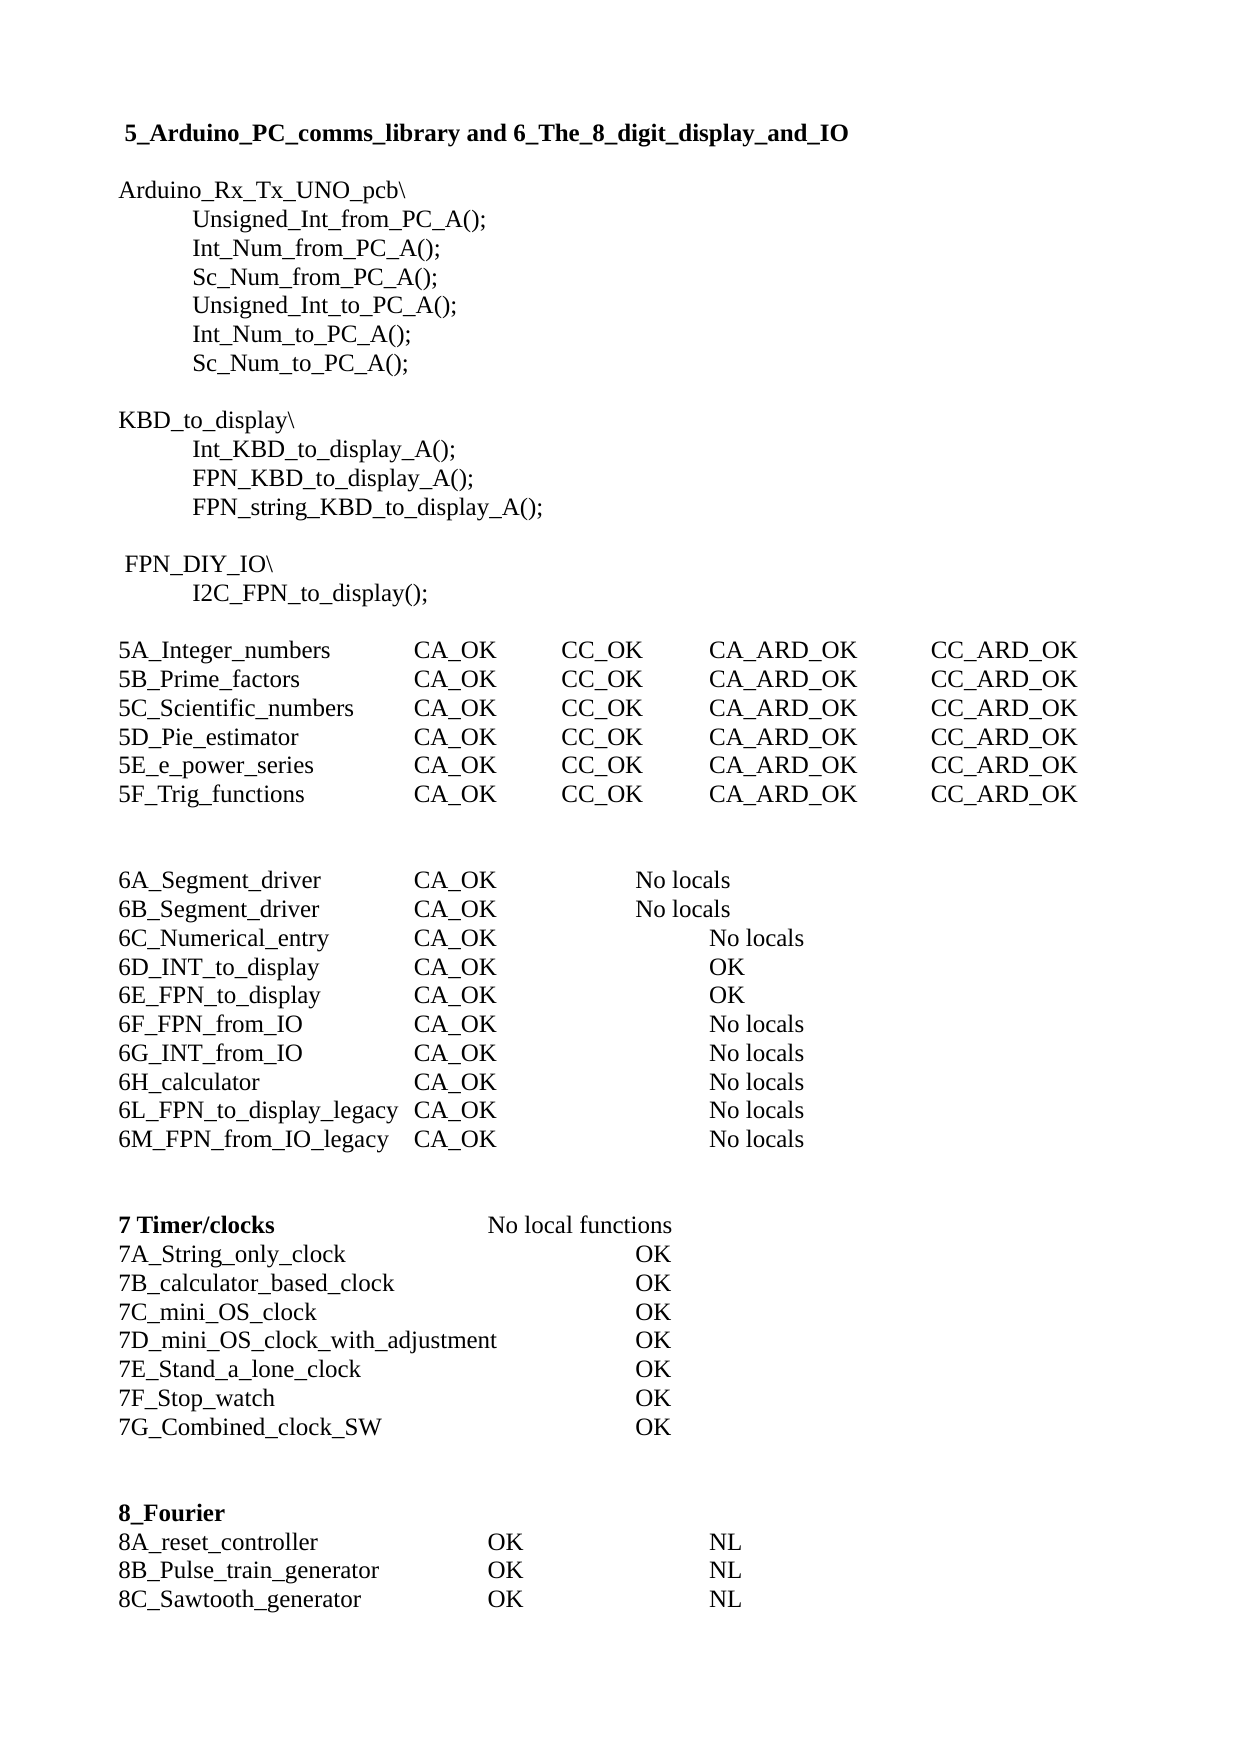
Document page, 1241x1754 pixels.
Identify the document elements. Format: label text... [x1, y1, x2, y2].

text 6F_FPN_from_IO CA_OK No locals [118, 1009, 1122, 1038]
text Unsigned_Int_from_PC_A(); [118, 204, 1122, 233]
text 7E_Stand_a_lone_clock OK [118, 1354, 1122, 1383]
text Sc_Num_to_PC_A(); [118, 348, 1122, 377]
text 5E_e_power_series CA_OK CC_OK CA_ARD_OK CC_ARD_OK [118, 751, 1122, 779]
text FPN_DIY_IO\ [118, 549, 1122, 578]
text KBD_to_display\ [118, 406, 1122, 434]
text 7F_Stop_watch OK [118, 1383, 1122, 1412]
text Int_KBD_to_display_A(); [118, 434, 1122, 463]
text Sc_Num_from_PC_A(); [118, 262, 1122, 291]
text Arduino_Rx_Tx_UNO_pcb\ [118, 176, 1122, 204]
text I2C_FPN_to_display(); [118, 578, 1122, 607]
text 5C_Scientific_numbers CA_OK CC_OK CA_ARD_OK CC_ARD_OK [118, 693, 1122, 722]
text 5A_Integer_numbers CA_OK CC_OK CA_ARD_OK CC_ARD_OK [118, 636, 1122, 664]
text Int_Num_from_PC_A(); [118, 233, 1122, 262]
text 6G_INT_from_IO CA_OK No locals [118, 1038, 1122, 1067]
text 6L_FPN_to_display_legacy CA_OK No locals [118, 1096, 1122, 1124]
text 8C_Sawtooth_generator OK NL [118, 1584, 1122, 1613]
text 8B_Pulse_train_generator OK NL [118, 1556, 1122, 1584]
text 7B_calculator_based_clock OK [118, 1268, 1122, 1297]
text 6E_FPN_to_display CA_OK OK [118, 981, 1122, 1009]
text 5F_Trig_functions CA_OK CC_OK CA_ARD_OK CC_ARD_OK [118, 779, 1122, 808]
text 6A_Segment_driver CA_OK No locals [118, 866, 1122, 894]
text 6B_Segment_driver CA_OK No locals [118, 894, 1122, 923]
text 8_Fourier [118, 1498, 1122, 1527]
text 7G_Combined_clock_SW OK [118, 1412, 1122, 1441]
text 6D_INT_to_display CA_OK OK [118, 952, 1122, 981]
text Unsigned_Int_to_PC_A(); [118, 291, 1122, 319]
text FPN_KBD_to_display_A(); [118, 463, 1122, 492]
text 6H_calculator CA_OK No locals [118, 1067, 1122, 1096]
text 7D_mini_OS_clock_with_adjustment OK [118, 1326, 1122, 1354]
text FPN_string_KBD_to_display_A(); [118, 492, 1122, 521]
text 6M_FPN_from_IO_legacy CA_OK No locals [118, 1124, 1122, 1153]
text 7A_String_only_clock OK [118, 1239, 1122, 1268]
text 5D_Pie_estimator CA_OK CC_OK CA_ARD_OK CC_ARD_OK [118, 722, 1122, 751]
text 8A_reset_controller OK NL [118, 1527, 1122, 1556]
text 7 Timer/clocks No local functions [118, 1211, 1122, 1239]
text 5_Arduino_PC_comms_library and 6_The_8_digit_display_and_IO [118, 118, 1122, 147]
text 5B_Prime_factors CA_OK CC_OK CA_ARD_OK CC_ARD_OK [118, 664, 1122, 693]
text Int_Num_to_PC_A(); [118, 319, 1122, 348]
text 7C_mini_OS_clock OK [118, 1297, 1122, 1326]
text 6C_Numerical_entry CA_OK No locals [118, 923, 1122, 952]
